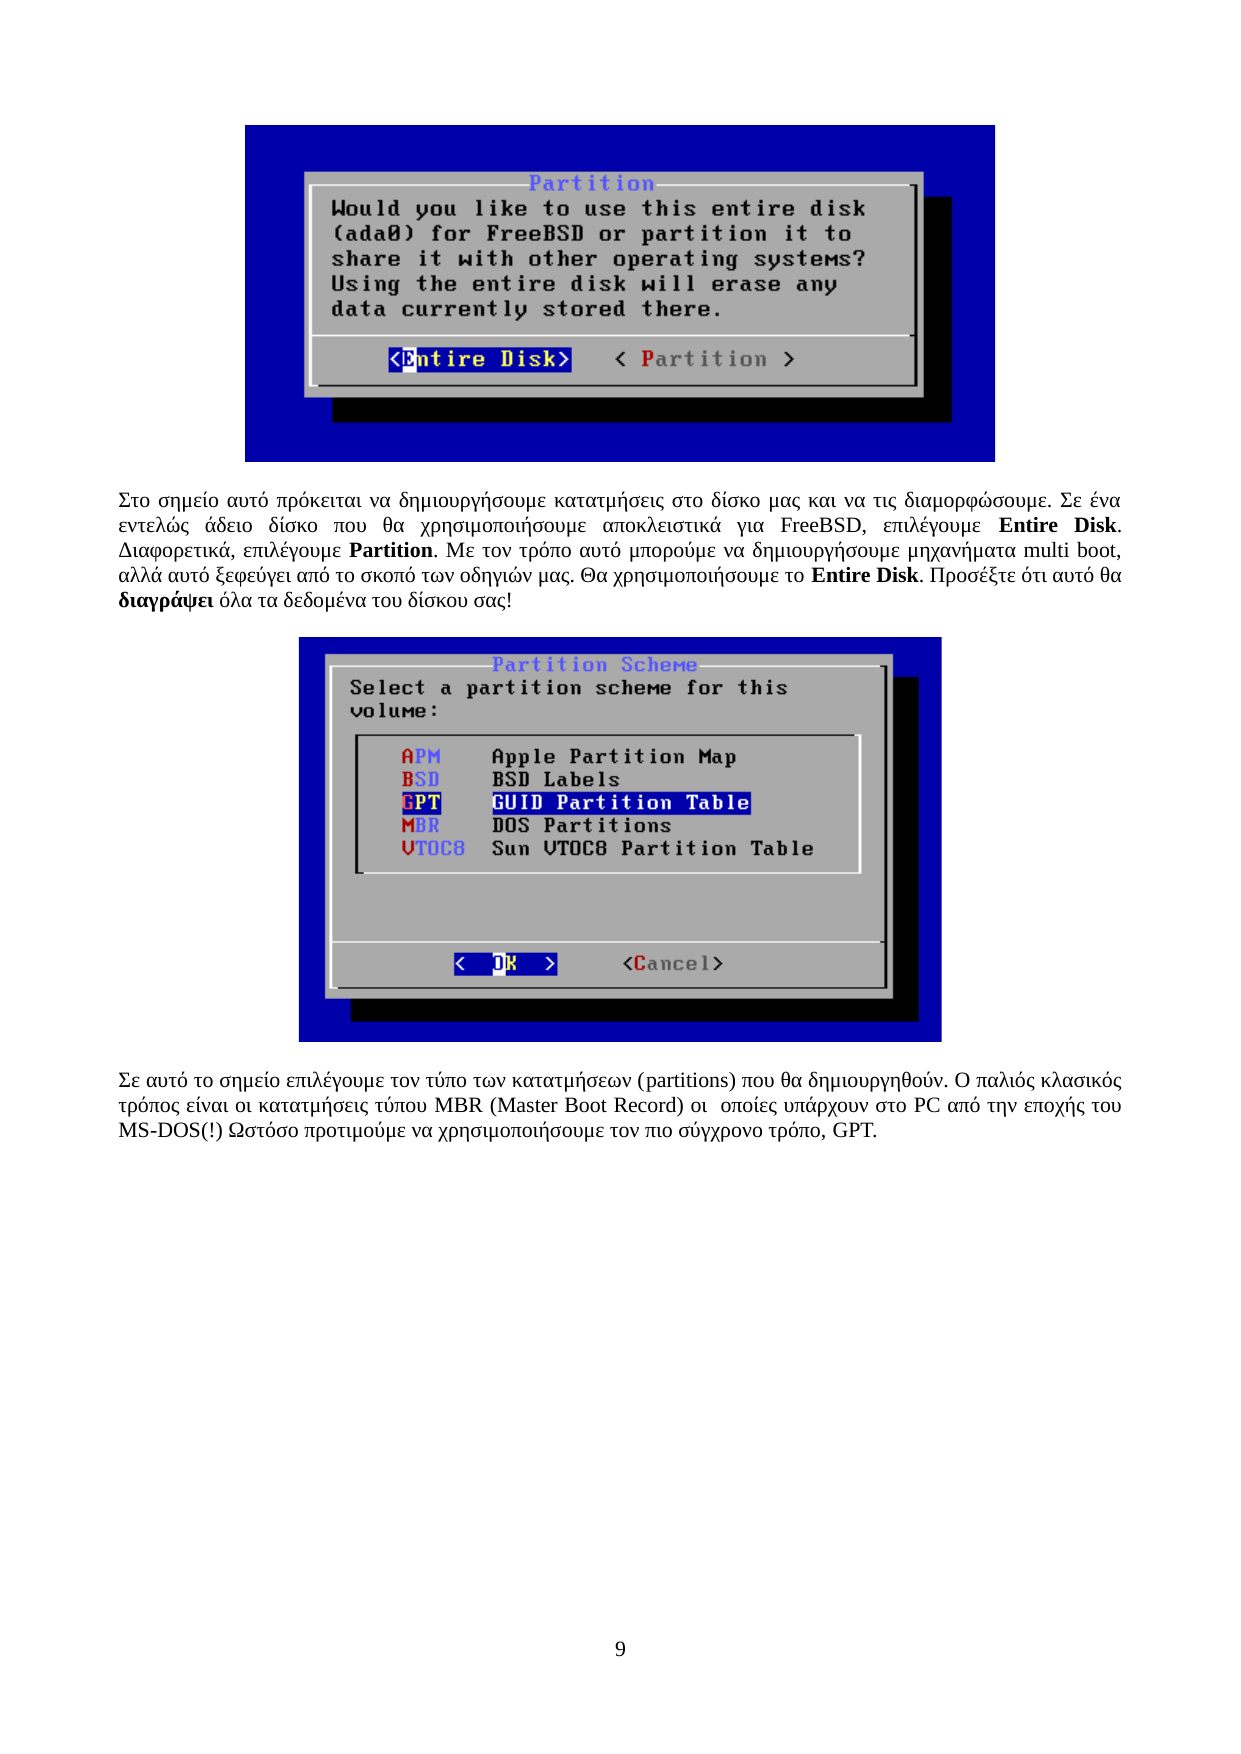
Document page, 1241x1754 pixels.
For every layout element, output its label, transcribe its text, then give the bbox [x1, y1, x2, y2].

text Στο σημείο αυτό πρόκειται να δημιουργήσουμε κατατμήσεις στο δίσκο μας και να τις διαμορφώσουμε. Σε ένα εντελώς άδειο δίσκο που θα χρησιμοποιήσουμε αποκλειστικά για FreeBSD, επιλέγουμε Entire Disk. Διαφορετικά, επιλέγουμε Partition. Με τον τρόπο αυτό μπορούμε να δημιουργήσουμε μηχανήματα multi boot, αλλά αυτό ξεφεύγει από το σκοπό των οδηγιών μας. Θα χρησιμοποιήσουμε το Entire Disk. Προσέξτε ότι αυτό θα διαγράψει όλα τα δεδομένα του δίσκου σας! [118, 487, 1122, 613]
text Σε αυτό το σημείο επιλέγουμε τον τύπο των κατατμήσεων (partitions) που θα δημιουργηθούν. Ο παλιός κλασικός τρόπος είναι οι κατατμήσεις τύπου MBR (Master Boot Record) οι οποίες υπάρχουν στο PC από την εποχής του MS-DOS(!) Ωστόσο προτιμούμε να χρησιμοποιήσουμε τον πιο σύγχρονο τρόπο, GPT. [118, 1067, 1122, 1142]
